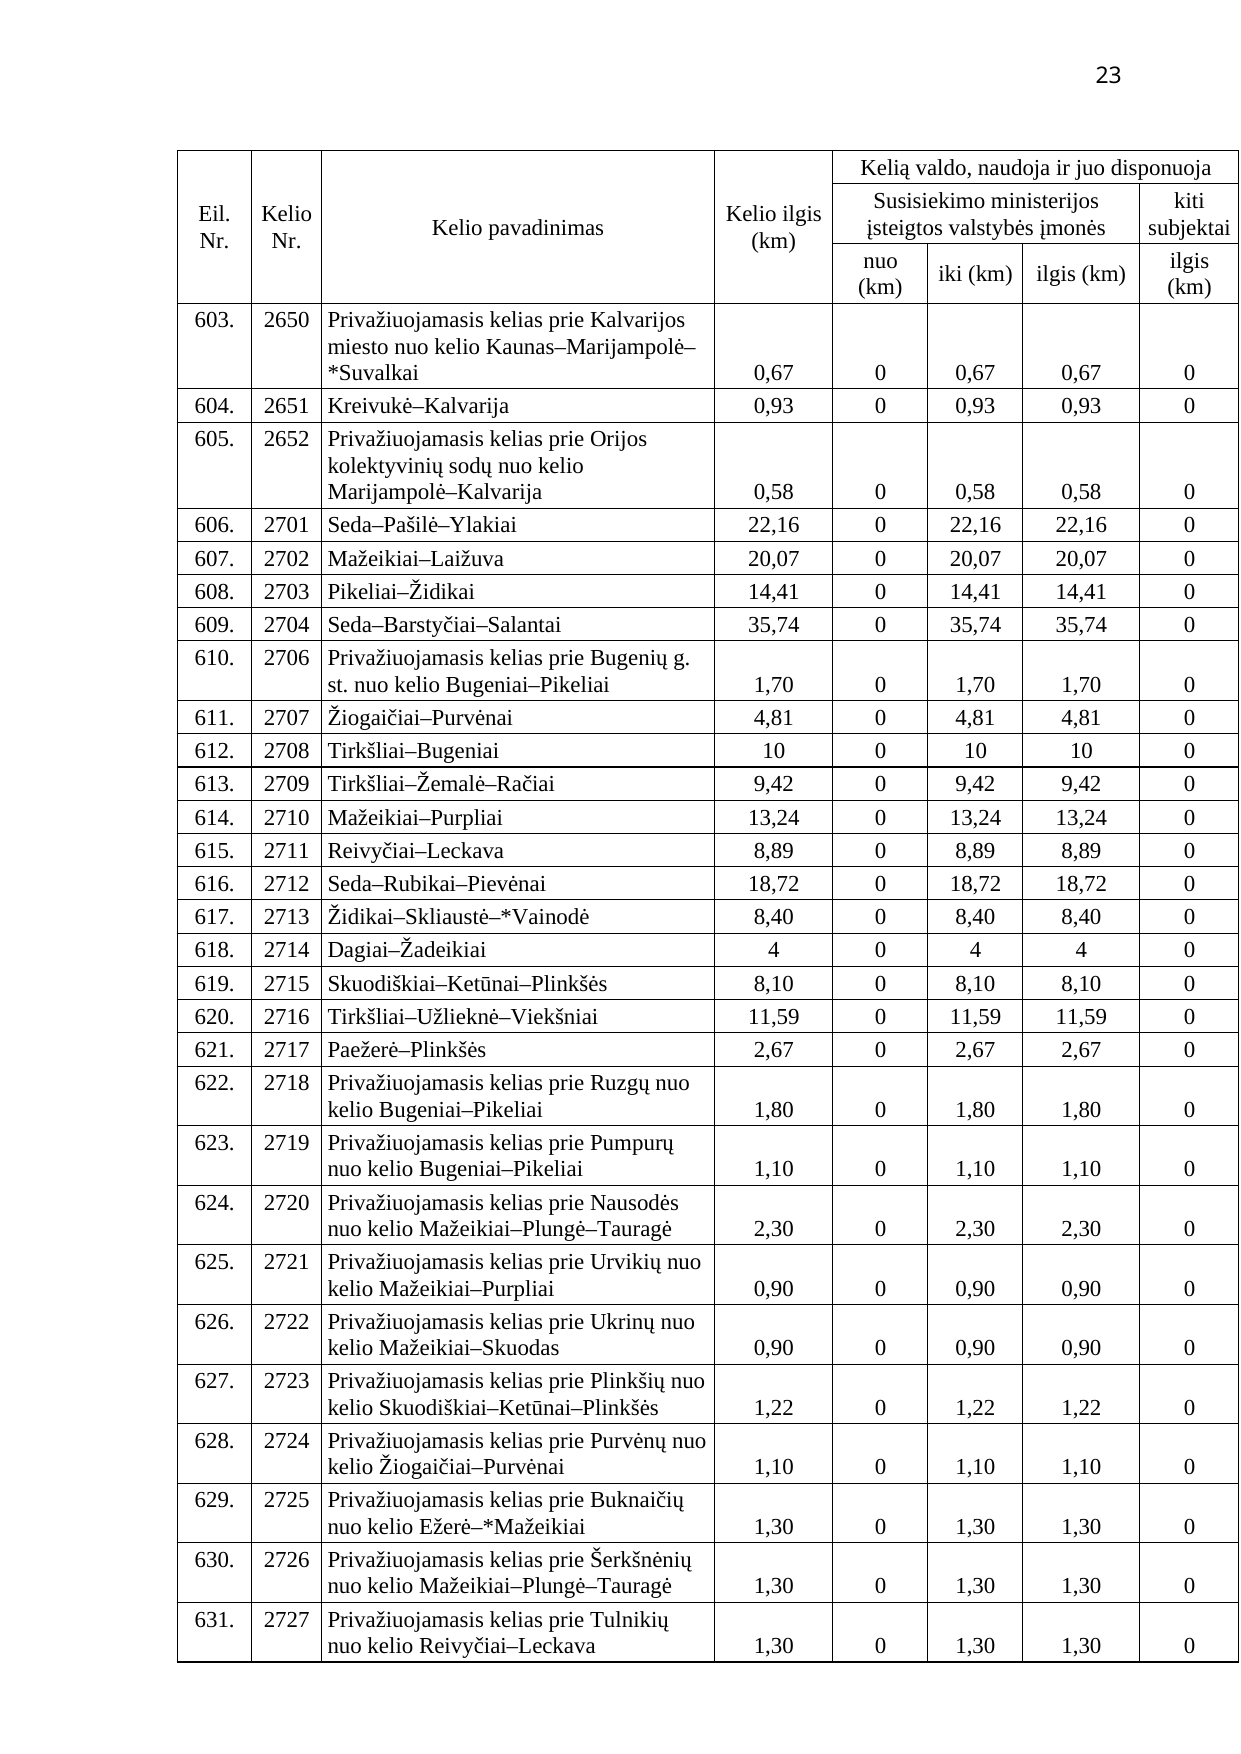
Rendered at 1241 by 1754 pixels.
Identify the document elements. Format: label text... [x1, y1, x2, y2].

table_cell 18,72 [1023, 867, 1139, 899]
table_cell 0 [1140, 1245, 1238, 1304]
table_cell 18,72 [928, 867, 1022, 899]
table_cell 13,24 [928, 801, 1022, 833]
table_cell 2723 [252, 1365, 321, 1423]
table_cell 35,74 [1023, 608, 1139, 640]
table_cell 13,24 [1023, 801, 1139, 833]
table_cell 2721 [252, 1245, 321, 1304]
table_cell 0 [1140, 934, 1238, 966]
table_cell 0 [1140, 900, 1238, 933]
table_cell 0 [833, 801, 927, 833]
table_cell Privažiuojamasis kelias prie Pumpurų nuo kelio Bugeniai–Pikeliai [322, 1126, 714, 1185]
table_cell 618. [178, 934, 251, 966]
table_cell 2713 [252, 900, 321, 933]
table_cell 0 [833, 389, 927, 422]
table_cell 1,10 [1023, 1424, 1139, 1483]
table_cell 0 [833, 1603, 927, 1661]
table_cell 0,67 [928, 304, 1022, 388]
table_cell 14,41 [928, 575, 1022, 607]
table_cell 0 [1140, 1543, 1238, 1602]
table_cell 0 [833, 641, 927, 700]
table_cell 0 [833, 1067, 927, 1125]
table_cell 0,58 [928, 423, 1022, 507]
table_cell 13,24 [715, 801, 832, 833]
table_cell Privažiuojamasis kelias prie Plinkšių nuo kelio Skuodiškiai–Ketūnai–Plinkšės [322, 1365, 714, 1423]
table_cell 2719 [252, 1126, 321, 1185]
table_cell 18,72 [715, 867, 832, 899]
table_cell 616. [178, 867, 251, 899]
table_cell Tirkšliai–Žemalė–Račiai [322, 768, 714, 800]
table_cell 0,67 [1023, 304, 1139, 388]
table_cell 14,41 [1023, 575, 1139, 607]
table_cell 8,89 [715, 834, 832, 866]
table_cell 0,90 [928, 1245, 1022, 1304]
table_cell 606. [178, 509, 251, 541]
table_cell 1,80 [928, 1067, 1022, 1125]
table_cell 0 [833, 1186, 927, 1244]
table_cell 22,16 [1023, 509, 1139, 541]
table_cell 1,80 [1023, 1067, 1139, 1125]
table_cell 0 [833, 1543, 927, 1602]
table_cell 605. [178, 423, 251, 507]
table_cell 0 [1140, 423, 1238, 507]
table_cell 4 [928, 934, 1022, 966]
table_cell ilgis (km) [1140, 244, 1238, 302]
table_cell 0,93 [1023, 389, 1139, 422]
table_cell 1,30 [1023, 1543, 1139, 1602]
table_cell 20,07 [1023, 542, 1139, 574]
table_cell Žiogaičiai–Purvėnai [322, 701, 714, 733]
table_cell 2711 [252, 834, 321, 866]
table_cell Kreivukė–Kalvarija [322, 389, 714, 422]
table_header Eil. Nr. [178, 151, 251, 302]
table_cell 4 [1023, 934, 1139, 966]
table_cell 14,41 [715, 575, 832, 607]
table_cell 9,42 [928, 768, 1022, 800]
table_cell 0 [1140, 701, 1238, 733]
table_cell 2702 [252, 542, 321, 574]
table_cell 1,10 [715, 1126, 832, 1185]
table_cell 2703 [252, 575, 321, 607]
table_cell 626. [178, 1305, 251, 1363]
table_cell 10 [928, 734, 1022, 766]
table_cell 2,67 [928, 1033, 1022, 1066]
table_cell 0 [1140, 575, 1238, 607]
table_cell 610. [178, 641, 251, 700]
table_cell 2718 [252, 1067, 321, 1125]
table_cell 2650 [252, 304, 321, 388]
table_cell 631. [178, 1603, 251, 1661]
table_cell Privažiuojamasis kelias prie Ukrinų nuo kelio Mažeikiai–Skuodas [322, 1305, 714, 1363]
table_cell 4,81 [1023, 701, 1139, 733]
table_cell 20,07 [715, 542, 832, 574]
table_cell Privažiuojamasis kelias prie Tulnikių nuo kelio Reivyčiai–Leckava [322, 1603, 714, 1661]
table_cell Privažiuojamasis kelias prie Urvikių nuo kelio Mažeikiai–Purpliai [322, 1245, 714, 1304]
table_cell 0,58 [1023, 423, 1139, 507]
table_cell 630. [178, 1543, 251, 1602]
table_cell 0 [1140, 734, 1238, 766]
table_cell 0 [1140, 801, 1238, 833]
table_cell 0 [1140, 867, 1238, 899]
table_header Kelio Nr. [252, 151, 321, 302]
table_cell 1,70 [715, 641, 832, 700]
table_cell 0 [1140, 768, 1238, 800]
table_cell 2709 [252, 768, 321, 800]
table_cell 0 [833, 1000, 927, 1032]
table_cell 0 [833, 1484, 927, 1542]
table_cell 1,10 [715, 1424, 832, 1483]
table_cell 614. [178, 801, 251, 833]
table_cell 0,93 [928, 389, 1022, 422]
table_cell 2717 [252, 1033, 321, 1066]
table_cell 22,16 [928, 509, 1022, 541]
table_cell 625. [178, 1245, 251, 1304]
table_cell 0 [833, 967, 927, 999]
table_cell 2706 [252, 641, 321, 700]
table_cell 11,59 [928, 1000, 1022, 1032]
table_cell 0 [833, 423, 927, 507]
table_cell 0 [833, 934, 927, 966]
table_cell 0 [1140, 1033, 1238, 1066]
table_cell 0 [833, 900, 927, 933]
table_header Kelio ilgis (km) [715, 151, 832, 302]
table_cell 0,90 [1023, 1305, 1139, 1363]
table_cell 2724 [252, 1424, 321, 1483]
table_cell 1,30 [715, 1484, 832, 1542]
table_cell 8,10 [1023, 967, 1139, 999]
table_cell Privažiuojamasis kelias prie Nausodės nuo kelio Mažeikiai–Plungė–Tauragė [322, 1186, 714, 1244]
table_cell 0,93 [715, 389, 832, 422]
table_cell 1,70 [1023, 641, 1139, 700]
table_cell 615. [178, 834, 251, 866]
table_cell 627. [178, 1365, 251, 1423]
table_cell 10 [715, 734, 832, 766]
table_cell 1,80 [715, 1067, 832, 1125]
table_cell 4 [715, 934, 832, 966]
table_cell 621. [178, 1033, 251, 1066]
table_cell 0 [833, 304, 927, 388]
table_cell 2707 [252, 701, 321, 733]
table_cell 1,30 [928, 1603, 1022, 1661]
table_cell 1,30 [715, 1603, 832, 1661]
table_cell 0,90 [1023, 1245, 1139, 1304]
table_cell 0 [833, 1245, 927, 1304]
table_cell 4,81 [715, 701, 832, 733]
table_cell Pikeliai–Židikai [322, 575, 714, 607]
table_cell Susisiekimo ministerijos įsteigtos valstybės įmonės [833, 184, 1139, 243]
table_cell Privažiuojamasis kelias prie Ruzgų nuo kelio Bugeniai–Pikeliai [322, 1067, 714, 1125]
table_cell Reivyčiai–Leckava [322, 834, 714, 866]
table_cell 2652 [252, 423, 321, 507]
table_cell 0 [1140, 967, 1238, 999]
table_cell 1,30 [1023, 1484, 1139, 1542]
table_cell 8,10 [715, 967, 832, 999]
table_cell 0,90 [715, 1245, 832, 1304]
table_cell 611. [178, 701, 251, 733]
table_cell 624. [178, 1186, 251, 1244]
table_cell Seda–Barstyčiai–Salantai [322, 608, 714, 640]
table_cell 2722 [252, 1305, 321, 1363]
table_cell 603. [178, 304, 251, 388]
table_cell 2716 [252, 1000, 321, 1032]
table_cell 0 [1140, 608, 1238, 640]
table_cell 0 [1140, 1000, 1238, 1032]
table_cell 0 [833, 701, 927, 733]
table_cell 0,58 [715, 423, 832, 507]
table_cell 1,22 [715, 1365, 832, 1423]
table_cell 2715 [252, 967, 321, 999]
table_cell 0 [833, 768, 927, 800]
table_cell Židikai–Skliaustė–*Vainodė [322, 900, 714, 933]
table_cell ilgis (km) [1023, 244, 1139, 302]
table_cell nuo (km) [833, 244, 927, 302]
table_header Kelio pavadinimas [322, 151, 714, 302]
table_cell 0 [833, 1424, 927, 1483]
table_cell 9,42 [1023, 768, 1139, 800]
table_cell Privažiuojamasis kelias prie Kalvarijos miesto nuo kelio Kaunas–Marijampolė–*Suvalkai [322, 304, 714, 388]
table_cell 629. [178, 1484, 251, 1542]
table_cell 622. [178, 1067, 251, 1125]
table_cell 0 [1140, 641, 1238, 700]
table_cell 0 [1140, 1603, 1238, 1661]
table_cell 0 [833, 1126, 927, 1185]
table_cell 0 [833, 834, 927, 866]
table_cell 2,30 [928, 1186, 1022, 1244]
table_cell 2720 [252, 1186, 321, 1244]
table_cell 11,59 [1023, 1000, 1139, 1032]
table_cell 9,42 [715, 768, 832, 800]
table_cell 1,30 [715, 1543, 832, 1602]
table_cell Skuodiškiai–Ketūnai–Plinkšės [322, 967, 714, 999]
table_cell Tirkšliai–Bugeniai [322, 734, 714, 766]
table_cell 8,40 [928, 900, 1022, 933]
table_cell 0 [1140, 389, 1238, 422]
table_cell 1,10 [928, 1424, 1022, 1483]
table_cell 10 [1023, 734, 1139, 766]
table_cell 0 [1140, 1484, 1238, 1542]
table_cell 35,74 [928, 608, 1022, 640]
table_cell 0,90 [715, 1305, 832, 1363]
table_cell 612. [178, 734, 251, 766]
table_cell 4,81 [928, 701, 1022, 733]
table_cell 8,10 [928, 967, 1022, 999]
table_cell 0 [1140, 1126, 1238, 1185]
table_cell 2651 [252, 389, 321, 422]
table_cell 1,22 [928, 1365, 1022, 1423]
table_cell 0 [1140, 509, 1238, 541]
table_cell 2714 [252, 934, 321, 966]
table_cell 8,40 [715, 900, 832, 933]
table_cell 2704 [252, 608, 321, 640]
table_cell 0 [1140, 1067, 1238, 1125]
table_cell 0,90 [928, 1305, 1022, 1363]
table_cell Seda–Rubikai–Pievėnai [322, 867, 714, 899]
table_cell 0 [1140, 1365, 1238, 1423]
table_cell 8,89 [928, 834, 1022, 866]
table_cell 623. [178, 1126, 251, 1185]
table_cell 2701 [252, 509, 321, 541]
table_cell 0 [833, 1365, 927, 1423]
table_cell 0 [1140, 1186, 1238, 1244]
table_cell 2,30 [1023, 1186, 1139, 1244]
table_cell 2,30 [715, 1186, 832, 1244]
table_cell 0 [833, 608, 927, 640]
table_cell 0 [833, 1305, 927, 1363]
table_cell Mažeikiai–Purpliai [322, 801, 714, 833]
table_cell 1,30 [928, 1543, 1022, 1602]
table_cell 613. [178, 768, 251, 800]
table_cell Tirkšliai–Užlieknė–Viekšniai [322, 1000, 714, 1032]
table_cell 0 [833, 509, 927, 541]
table_cell 2727 [252, 1603, 321, 1661]
table_cell 1,30 [1023, 1603, 1139, 1661]
table_cell 0 [1140, 1305, 1238, 1363]
table_cell Privažiuojamasis kelias prie Bugenių g. st. nuo kelio Bugeniai–Pikeliai [322, 641, 714, 700]
table_cell iki (km) [928, 244, 1022, 302]
table_cell 0 [833, 867, 927, 899]
table_cell 609. [178, 608, 251, 640]
table_cell 1,70 [928, 641, 1022, 700]
table_cell Privažiuojamasis kelias prie Buknaičių nuo kelio Ežerė–*Mažeikiai [322, 1484, 714, 1542]
table_cell 0 [833, 734, 927, 766]
table_cell 2,67 [1023, 1033, 1139, 1066]
table_cell 620. [178, 1000, 251, 1032]
table_cell 1,10 [1023, 1126, 1139, 1185]
table_cell 0 [833, 575, 927, 607]
table_cell Seda–Pašilė–Ylakiai [322, 509, 714, 541]
table_cell 8,40 [1023, 900, 1139, 933]
table_cell 1,22 [1023, 1365, 1139, 1423]
table_cell Privažiuojamasis kelias prie Purvėnų nuo kelio Žiogaičiai–Purvėnai [322, 1424, 714, 1483]
table_cell Privažiuojamasis kelias prie Orijos kolektyvinių sodų nuo kelio Marijampolė–Kalvarija [322, 423, 714, 507]
table_cell 20,07 [928, 542, 1022, 574]
table_cell 0 [1140, 1424, 1238, 1483]
table_cell 617. [178, 900, 251, 933]
table_cell Paežerė–Plinkšės [322, 1033, 714, 1066]
table_cell 0 [1140, 542, 1238, 574]
table_cell 0 [833, 542, 927, 574]
table_cell 35,74 [715, 608, 832, 640]
table_cell 22,16 [715, 509, 832, 541]
table_cell 11,59 [715, 1000, 832, 1032]
table_cell 0,67 [715, 304, 832, 388]
table_cell 0 [833, 1033, 927, 1066]
table_cell 2725 [252, 1484, 321, 1542]
table_cell Dagiai–Žadeikiai [322, 934, 714, 966]
table_cell 619. [178, 967, 251, 999]
table_cell 604. [178, 389, 251, 422]
table_cell 2710 [252, 801, 321, 833]
table_cell 0 [1140, 304, 1238, 388]
table_cell 1,10 [928, 1126, 1022, 1185]
table_cell 608. [178, 575, 251, 607]
table_cell 8,89 [1023, 834, 1139, 866]
table_cell Privažiuojamasis kelias prie Šerkšnėnių nuo kelio Mažeikiai–Plungė–Tauragė [322, 1543, 714, 1602]
table_cell 607. [178, 542, 251, 574]
table_cell 2708 [252, 734, 321, 766]
table_cell 0 [1140, 834, 1238, 866]
table_cell Mažeikiai–Laižuva [322, 542, 714, 574]
table_cell 2726 [252, 1543, 321, 1602]
table_cell 2712 [252, 867, 321, 899]
table_cell 628. [178, 1424, 251, 1483]
table_cell 2,67 [715, 1033, 832, 1066]
table_header Kelią valdo, naudoja ir juo disponuoja [833, 151, 1238, 183]
table_cell 1,30 [928, 1484, 1022, 1542]
table_cell kiti subjektai [1140, 184, 1238, 243]
